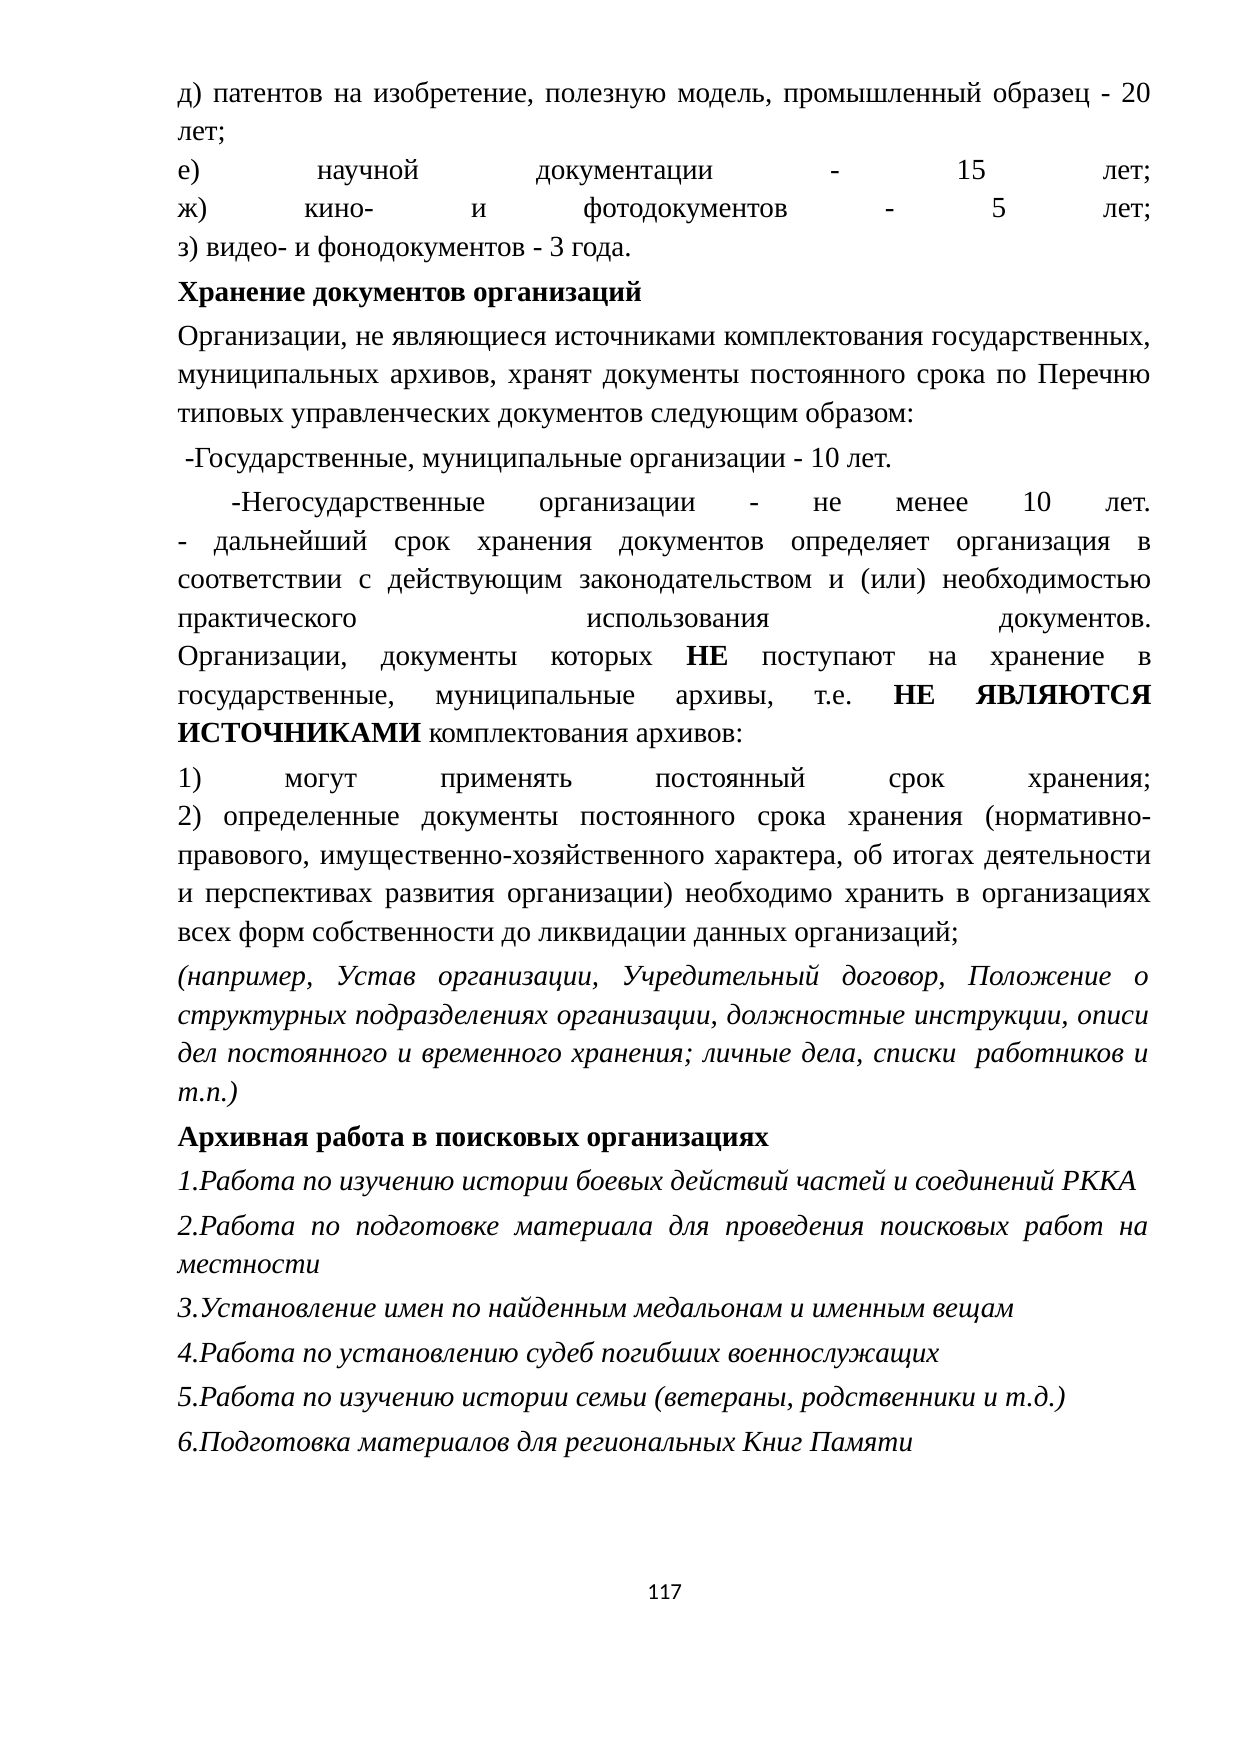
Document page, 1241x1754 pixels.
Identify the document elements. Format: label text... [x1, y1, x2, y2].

text 4.Работа по установлению судеб погибших военнослужащих [177, 1335, 1152, 1369]
text 3.Установление имен по найденным медальонам и именным вещам [177, 1291, 1152, 1324]
text Архивная работа в поисковых организациях [177, 1119, 1152, 1152]
text -Государственные, муниципальные организации - 10 лет. [177, 440, 1152, 473]
text (например, Устав организации, Учредительный договор, Положение о структурных подразделениях организации, должностные инструкции, описи дел постоянного и временного хранения; личные дела, списки работников и т.п.) [177, 958, 1152, 1108]
text 6.Подготовка материалов для региональных Книг Памяти [177, 1424, 1152, 1458]
text 1.Работа по изучению истории боевых действий частей и соединений РККА [177, 1163, 1152, 1197]
text Хранение документов организаций [177, 274, 1152, 307]
text Организации, не являющиеся источниками комплектования государственных, муниципальных архивов, хранят документы постоянного срока по Перечню типовых управленческих документов следующим образом: [177, 318, 1152, 429]
text 1) могут применять постоянный срок хранения; 2) определенные документы постоянного срока хранения (нормативно-правового, имущественно-хозяйственного характера, об итогах деятельности и перспективах развития организации) необходимо хранить в организациях всех форм собственности до ликвидации данных организаций; [177, 760, 1152, 948]
text д) патентов на изобретение, полезную модель, промышленный образец - 20 лет; е) научной документации - 15 лет; ж) кино- и фотодокументов - 5 лет; з) видео- и фонодокументов - 3 года. [177, 75, 1152, 263]
text -Негосударственные организации - не менее 10 лет. - дальнейший срок хранения документов определяет организация в соответствии с действующим законодательством и (или) необходимостью практического использования документов. Организации, документы которых НЕ поступают на хранение в государственные, муниципальные архивы, т.е. НЕ ЯВЛЯЮТСЯ ИСТОЧНИКАМИ комплектования архивов: [177, 484, 1152, 749]
text 5.Работа по изучению истории семьи (ветераны, родственники и т.д.) [177, 1379, 1152, 1413]
text 2.Работа по подготовке материала для проведения поисковых работ на местности [177, 1208, 1152, 1280]
